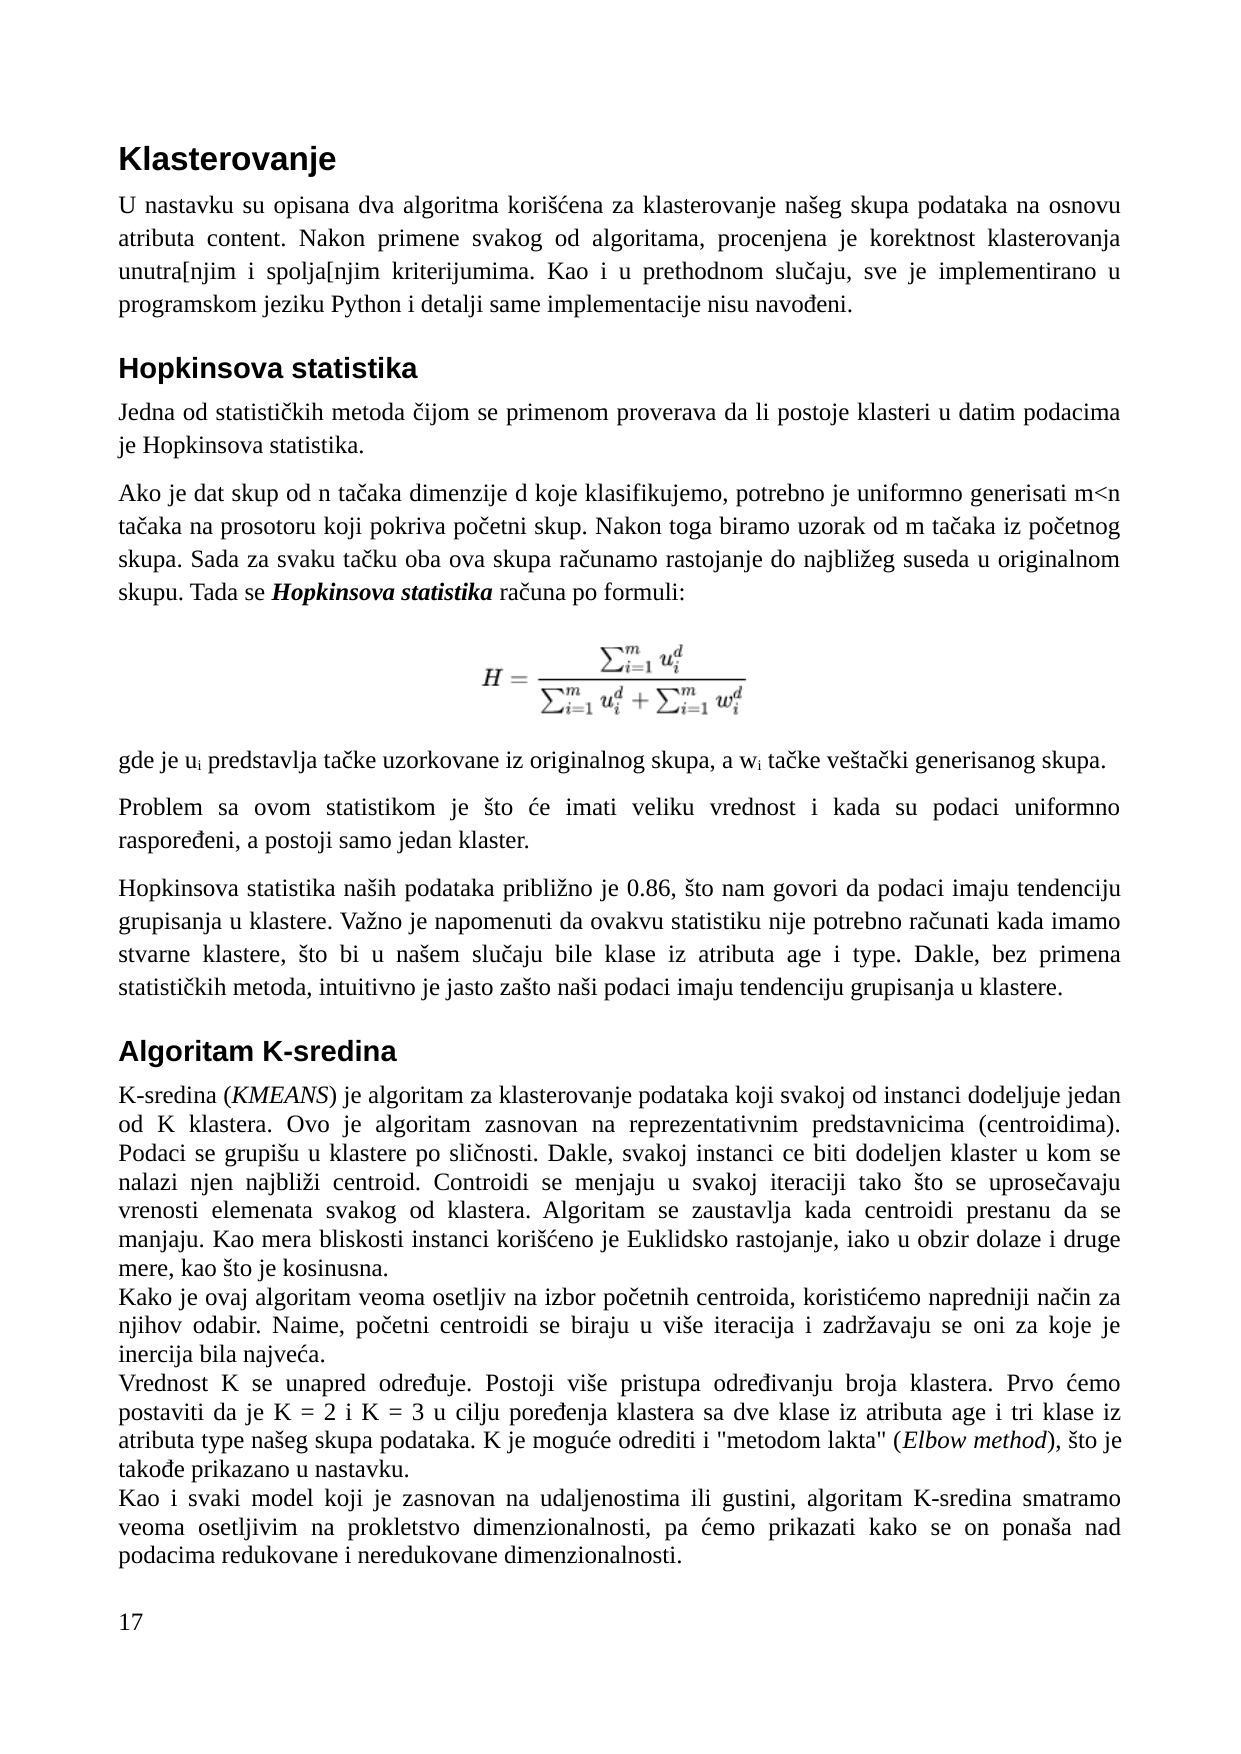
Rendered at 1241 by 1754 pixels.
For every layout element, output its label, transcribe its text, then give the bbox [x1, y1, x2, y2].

text Kao i svaki model koji je zasnovan na udaljenostima ili gustini, algoritam K-sredina smatramo veoma osetljivim na prokletstvo dimenzionalnosti, pa ćemo prikazati kako se on ponaša nad podacima redukovane i neredukovane dimenzionalnosti. [118, 1483, 1122, 1569]
subtitle Klasterovanje [118, 139, 1122, 177]
text Kako je ovaj algoritam veoma osetljiv na izbor početnih centroida, koristićemo napredniji način za njihov odabir. Naime, početni centroidi se biraju u više iteracija i zadržavaju se oni za koje je inercija bila najveća. [118, 1282, 1122, 1368]
subtitle Hopkinsova statistika [118, 351, 1122, 385]
text Ako je dat skup od n tačaka dimenzije d koje klasifikujemo, potrebno je uniformno generisati m<n tačaka na prosotoru koji pokriva početni skup. Nakon toga biramo uzorak od m tačaka iz početnog skupa. Sada za svaku tačku oba ova skupa računamo rastojanje do najbližeg suseda u originalnom skupu. Tada se Hopkinsova statistika računa po formuli: [118, 478, 1122, 606]
text K-sredina (KMEANS) je algoritam za klasterovanje podataka koji svakoj od instanci dodeljuje jedan od K klastera. Ovo je algoritam zasnovan na reprezentativnim predstavnicima (centroidima). Podaci se grupišu u klastere po sličnosti. Dakle, svakoj instanci ce biti dodeljen klaster u kom se nalazi njen najbliži centroid. Controidi se menjaju u svakoj iteraciji tako što se uprosečavaju vrenosti elemenata svakog od klastera. Algoritam se zaustavlja kada centroidi prestanu da se manjaju. Kao mera bliskosti instanci korišćeno je Euklidsko rastojanje, iako u obzir dolaze i druge mere, kao što je kosinusna. [118, 1080, 1122, 1282]
text Vrednost K se unapred određuje. Postoji više pristupa određivanju broja klastera. Prvo ćemo postaviti da je K = 2 i K = 3 u cilju poređenja klastera sa dve klase iz atributa age i tri klase iz atributa type našeg skupa podataka. K je moguće odrediti i "metodom lakta" (Elbow method), što je takođe prikazano u nastavku. [118, 1368, 1122, 1483]
text Hopkinsova statistika naših podataka približno je 0.86, što nam govori da podaci imaju tendenciju grupisanja u klastere. Važno je napomenuti da ovakvu statistiku nije potrebno računati kada imamo stvarne klastere, što bi u našem slučaju bile klase iz atributa age i type. Dakle, bez primena statističkih metoda, intuitivno je jasto zašto naši podaci imaju tendenciju grupisanja u klastere. [118, 873, 1122, 1001]
picture [465, 624, 775, 741]
text Jedna od statističkih metoda čijom se primenom proverava da li postoje klasteri u datim podacima je Hopkinsova statistika. [118, 397, 1122, 459]
text gde je ui predstavlja tačke uzorkovane iz originalnog skupa, a wi tačke veštački generisanog skupa. [118, 624, 1122, 774]
text U nastavku su opisana dva algoritma korišćena za klasterovanje našeg skupa podataka na osnovu atributa content. Nakon primene svakog od algoritama, procenjena je korektnost klasterovanja unutra[njim i spolja[njim kriterijumima. Kao i u prethodnom slučaju, sve je implementirano u programskom jeziku Python i detalji same implementacije nisu navođeni. [118, 190, 1122, 318]
subtitle Algoritam K-sredina [118, 1034, 1122, 1068]
text Problem sa ovom statistikom je što će imati veliku vrednost i kada su podaci uniformno raspoređeni, a postoji samo jedan klaster. [118, 792, 1122, 854]
